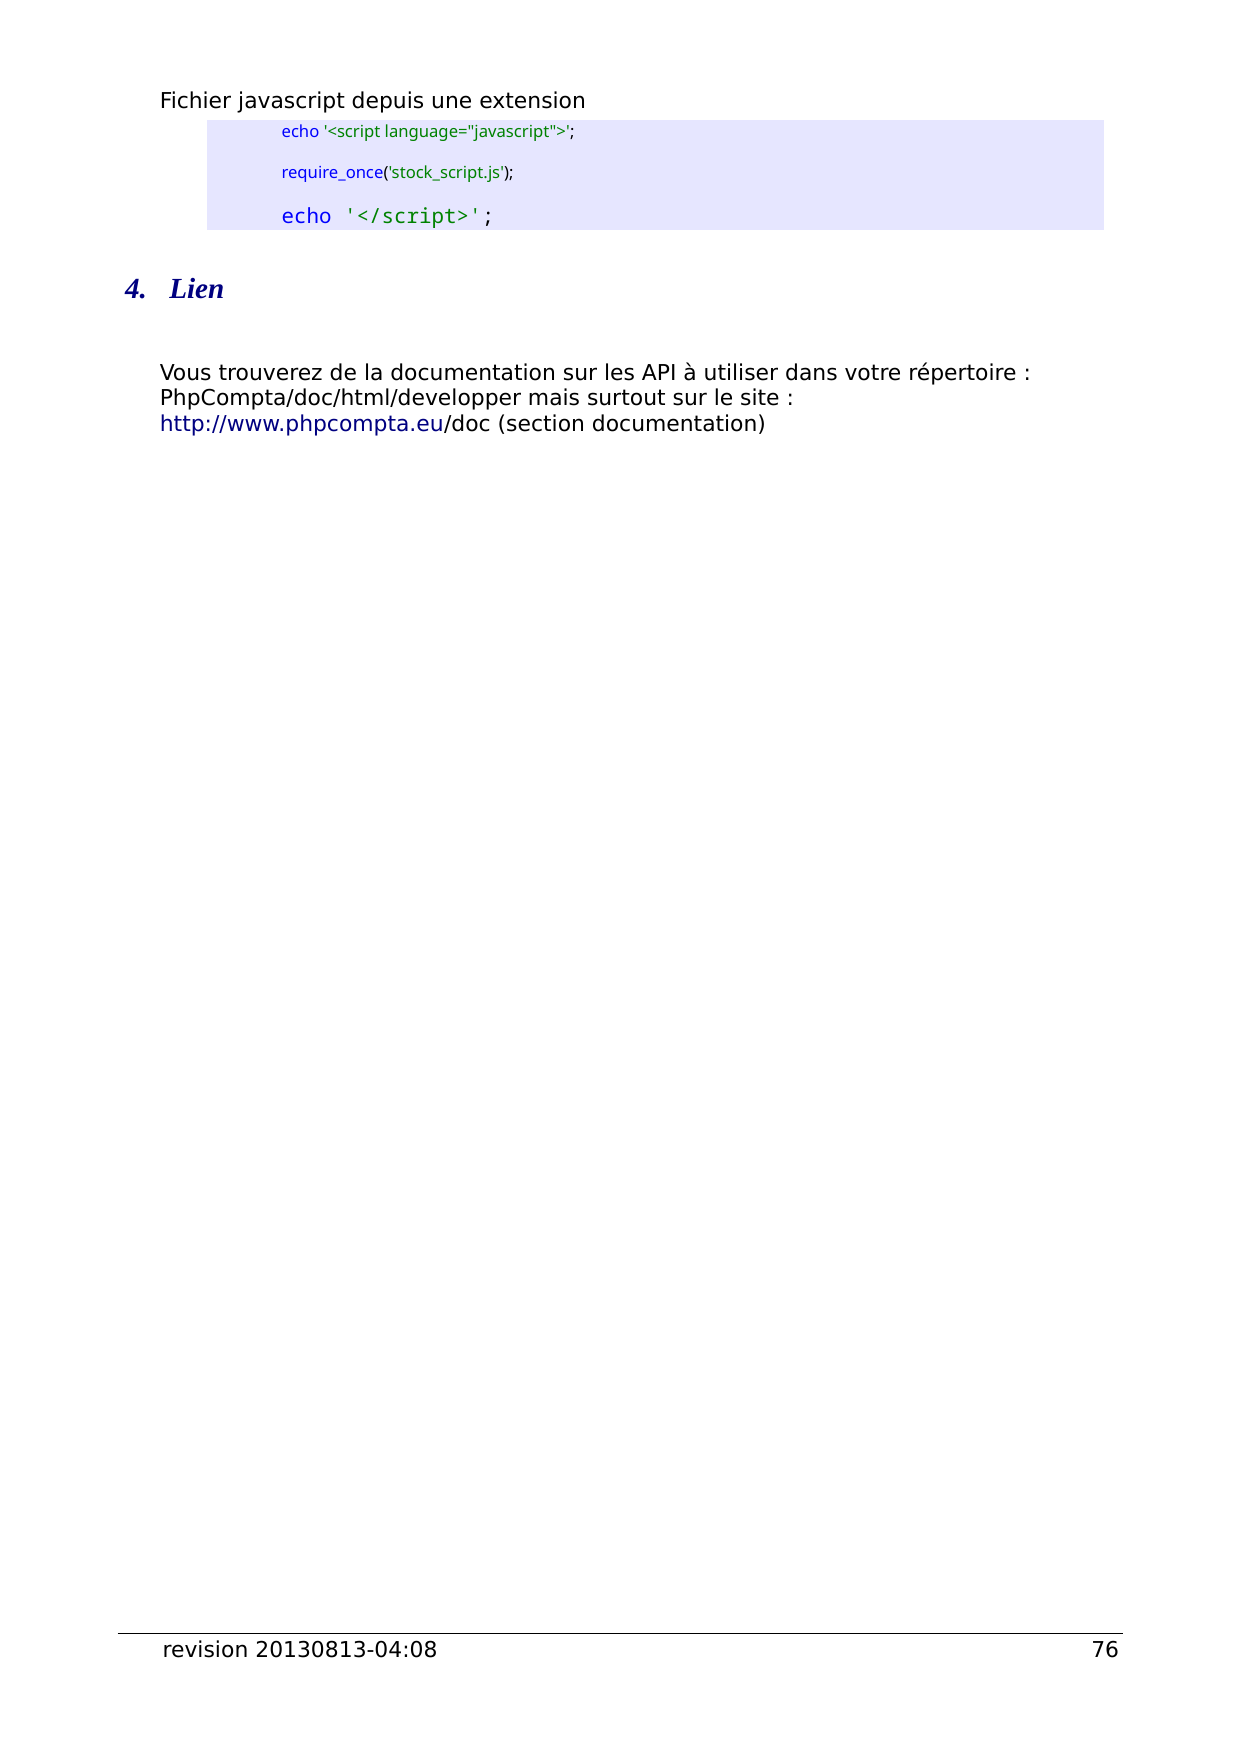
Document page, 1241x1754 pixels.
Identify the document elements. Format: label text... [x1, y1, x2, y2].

text echo '<script language="javascript">'; [207, 120, 1104, 143]
text Fichier javascript depuis une extension [159, 88, 1123, 114]
text Vous trouverez de la documentation sur les API à utiliser dans votre répertoire : PhpCompta/doc/html/developper mais surtout sur le site : http://www.phpcompta.eu/doc (section documentation) [159, 360, 1123, 437]
text require_once('stock_script.js'); [207, 161, 1104, 183]
text echo '</script>'; [207, 202, 1104, 230]
subtitle Lien [117, 271, 1123, 305]
